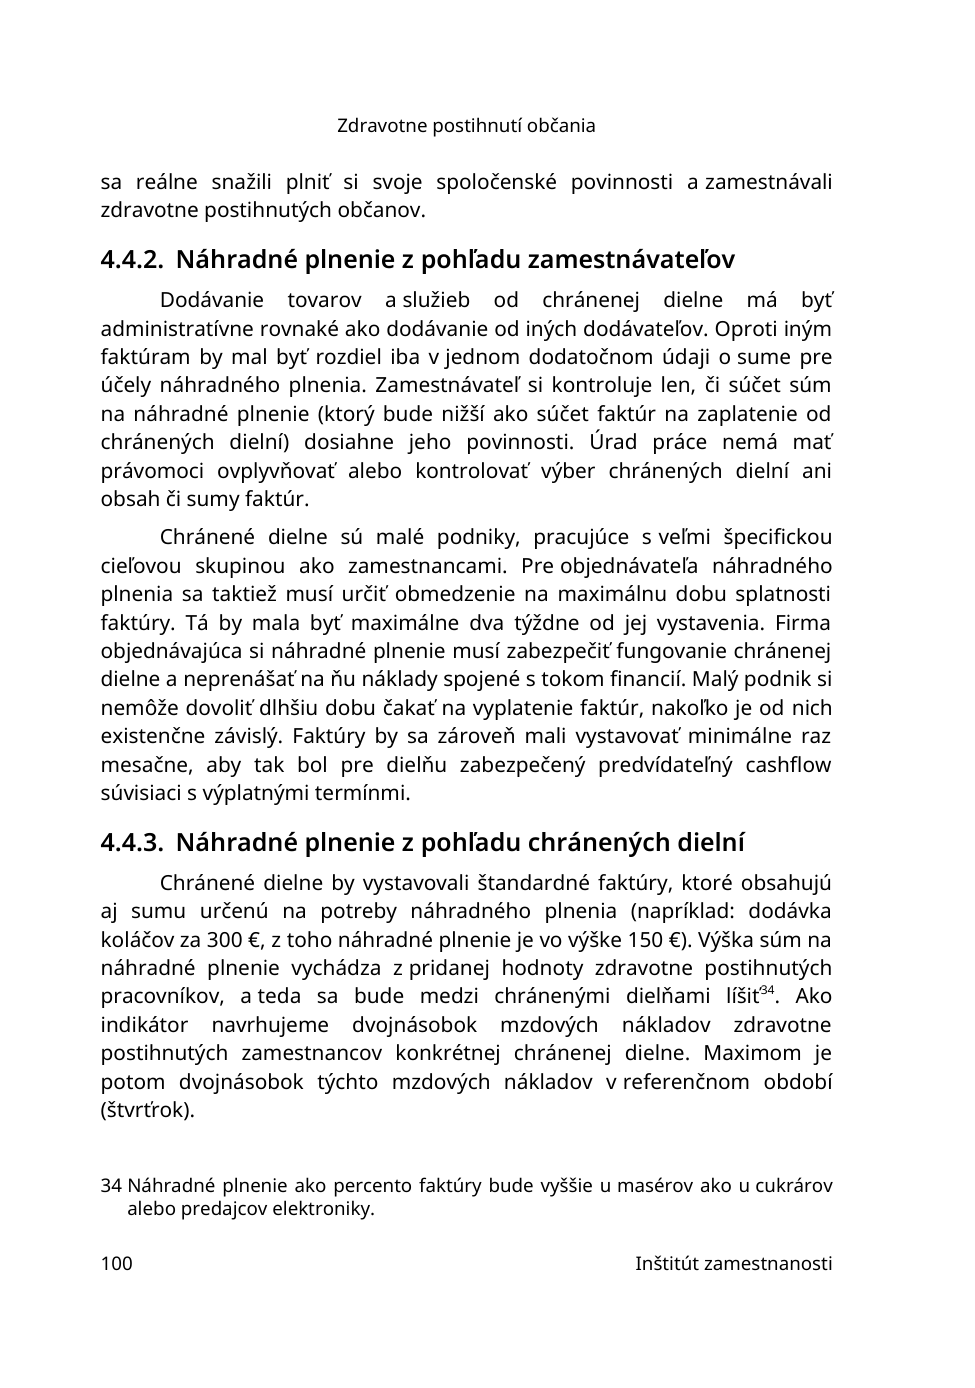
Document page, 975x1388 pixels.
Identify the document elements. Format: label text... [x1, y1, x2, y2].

text Dodávanie tovarov a služieb od chránenej dielne má byť administratívne rovnaké ako dodávanie od iných dodávateľov. Oproti iným faktúram by mal byť rozdiel iba v jednom dodatočnom údaji o sume pre účely náhradného plnenia. Zamestnávateľ si kontroluje len, či súčet súm na náhradné plnenie (ktorý bude nižší ako súčet faktúr na zaplatenie od chránených dielní) dosiahne jeho povinnosti. Úrad práce nemá mať právomoci ovplyvňovať alebo kontrolovať výber chránených dielní ani obsah či sumy faktúr. [100, 285, 833, 513]
subtitle Náhradné plnenie z pohľadu chránených dielní [100, 824, 833, 858]
text Chránené dielne by vystavovali štandardné faktúry, ktoré obsahujú aj sumu určenú na potreby náhradného plnenia (napríklad: dodávka koláčov za 300 €, z toho náhradné plnenie je vo výške 150 €). Výška súm na náhradné plnenie vychádza z pridanej hodnoty zdravotne postihnutých pracovníkov, a teda sa bude medzi chránenými dielňami líšiť. Ako indikátor navrhujeme dvojnásobok mzdových nákladov zdravotne postihnutých zamestnancov konkrétnej chránenej dielne. Maximom je potom dvojnásobok týchto mzdových nákladov v referenčnom období (štvrťrok). [100, 868, 833, 1124]
text sa reálne snažili plniť si svoje spoločenské povinnosti a zamestnávali zdravotne postihnutých občanov. [100, 167, 833, 224]
subtitle Náhradné plnenie z pohľadu zamestnávateľov [100, 242, 833, 276]
text Náhradné plnenie ako percento faktúry bude vyššie u masérov ako u cukrárov alebo predajcov elektroniky. [100, 1172, 833, 1221]
text Chránené dielne sú malé podniky, pracujúce s veľmi špecifickou cieľovou skupinou ako zamestnancami. Pre objednávateľa náhradného plnenia sa taktiež musí určiť obmedzenie na maximálnu dobu splatnosti faktúry. Tá by mala byť maximálne dva týždne od jej vystavenia. Firma objednávajúca si náhradné plnenie musí zabezpečiť fungovanie chránenej dielne a neprenášať na ňu náklady spojené s tokom financií. Malý podnik si nemôže dovoliť dlhšiu dobu čakať na vyplatenie faktúr, nakoľko je od nich existenčne závislý. Faktúry by sa zároveň mali vystavovať minimálne raz mesačne, aby tak bol pre dielňu zabezpečený predvídateľný cashflow súvisiaci s výplatnými termínmi. [100, 522, 833, 807]
